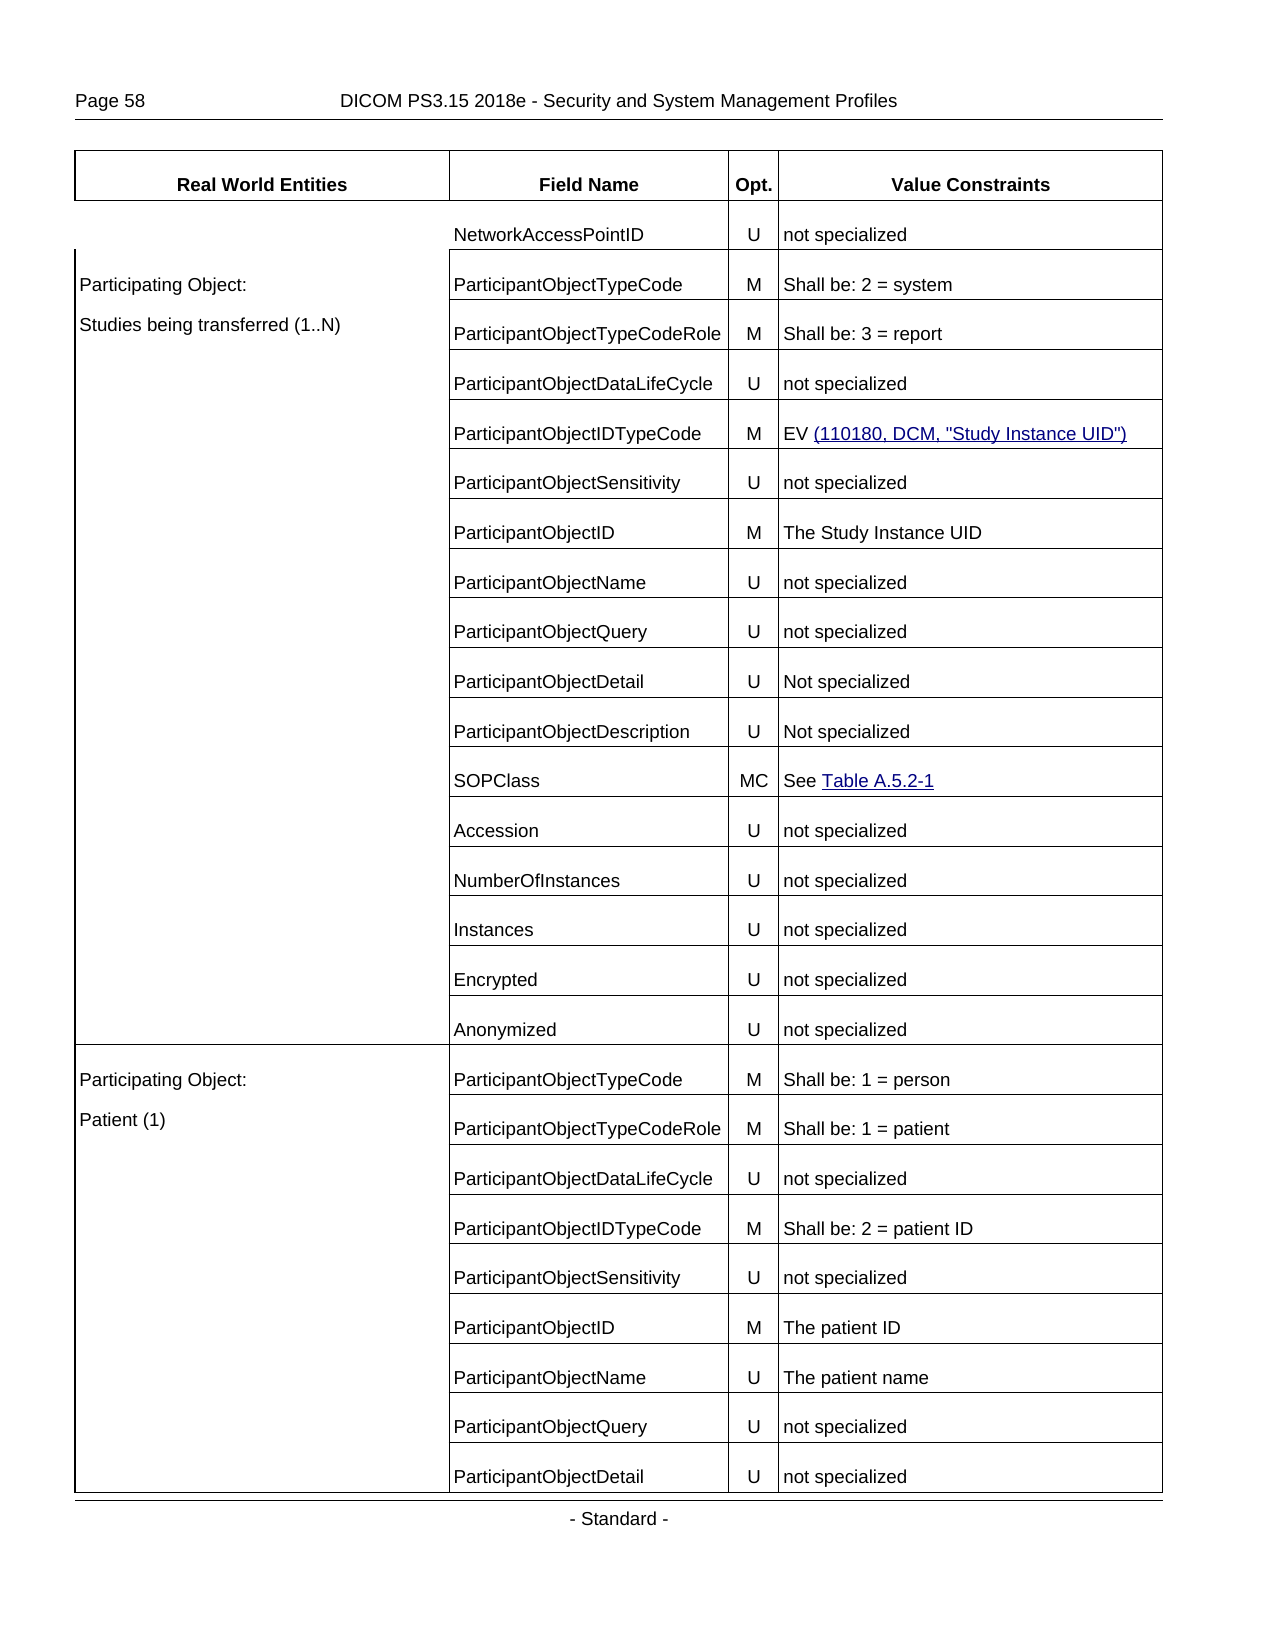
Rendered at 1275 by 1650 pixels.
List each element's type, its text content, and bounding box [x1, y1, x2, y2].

table_cell ParticipantObjectQuery [450, 598, 728, 647]
table_cell U [729, 1244, 778, 1293]
table_cell ParticipantObjectTypeCode [450, 1045, 728, 1094]
table_cell U [729, 449, 778, 498]
table_cell M [729, 1294, 778, 1342]
table_cell U [729, 1393, 778, 1442]
table_cell U [729, 996, 778, 1044]
table_cell Participating Object: Patient (1) [76, 1045, 449, 1492]
table_header Real World Entities [76, 151, 449, 200]
table_cell MC [729, 747, 778, 796]
table_cell not specialized [779, 1145, 1162, 1193]
table_cell ParticipantObjectTypeCodeRole [450, 1095, 728, 1144]
table_cell not specialized [779, 896, 1162, 945]
table_cell U [729, 201, 778, 249]
table_cell not specialized [779, 350, 1162, 398]
table_cell The patient ID [779, 1294, 1162, 1342]
table_cell Shall be: 2 = patient ID [779, 1195, 1162, 1243]
table_cell ParticipantObjectID [450, 499, 728, 547]
table_cell EV (110180, DCM, "Study Instance UID") [779, 400, 1162, 448]
table_cell U [729, 1344, 778, 1392]
table_cell U [729, 1443, 778, 1492]
table_cell M [729, 300, 778, 349]
table_cell not specialized [779, 847, 1162, 895]
table_cell not specialized [779, 996, 1162, 1044]
table_cell SOPClass [450, 747, 728, 796]
table_cell ParticipantObjectSensitivity [450, 449, 728, 498]
table_cell not specialized [779, 1443, 1162, 1492]
table_cell not specialized [779, 1244, 1162, 1293]
table_cell ParticipantObjectName [450, 549, 728, 597]
table_cell Participating Object: Studies being transferred (1..N) [76, 249, 449, 1044]
table_cell Anonymized [450, 996, 728, 1044]
table_cell U [729, 1145, 778, 1193]
table_cell U [729, 946, 778, 995]
table_cell U [729, 797, 778, 846]
table_cell ParticipantObjectSensitivity [450, 1244, 728, 1293]
table_cell not specialized [779, 201, 1162, 249]
table_cell not specialized [779, 449, 1162, 498]
table_cell Not specialized [779, 648, 1162, 697]
table_cell U [729, 549, 778, 597]
table_cell ParticipantObjectName [450, 1344, 728, 1392]
table_cell not specialized [779, 549, 1162, 597]
table_cell not specialized [779, 598, 1162, 647]
table_cell U [729, 896, 778, 945]
table_cell NumberOfInstances [450, 847, 728, 895]
table_cell M [729, 1045, 778, 1094]
table_cell U [729, 698, 778, 746]
table_cell Encrypted [450, 946, 728, 995]
table_cell ParticipantObjectDataLifeCycle [450, 1145, 728, 1193]
table_cell ParticipantObjectID [450, 1294, 728, 1342]
table_cell ParticipantObjectDescription [450, 698, 728, 746]
table_cell not specialized [779, 797, 1162, 846]
table_cell The patient name [779, 1344, 1162, 1392]
table_cell The Study Instance UID [779, 499, 1162, 547]
table_cell Shall be: 1 = person [779, 1045, 1162, 1094]
table_cell U [729, 847, 778, 895]
table_cell ParticipantObjectDetail [450, 1443, 728, 1492]
table_cell U [729, 648, 778, 697]
table_cell M [729, 1095, 778, 1144]
table_cell ParticipantObjectIDTypeCode [450, 400, 728, 448]
table_cell Not specialized [779, 698, 1162, 746]
table_cell U [729, 598, 778, 647]
table_header Opt. [729, 151, 778, 200]
table_header Field Name [450, 151, 728, 200]
table_cell Shall be: 2 = system [779, 250, 1162, 299]
table_cell Shall be: 1 = patient [779, 1095, 1162, 1144]
table_cell ParticipantObjectIDTypeCode [450, 1195, 728, 1243]
table_cell Accession [450, 797, 728, 846]
table_cell M [729, 250, 778, 299]
table_cell See Table A.5.2-1 [779, 747, 1162, 796]
table_cell M [729, 499, 778, 547]
table_cell Instances [450, 896, 728, 945]
table_cell M [729, 1195, 778, 1243]
table_cell M [729, 400, 778, 448]
table_cell ParticipantObjectTypeCode [450, 250, 728, 299]
table_cell NetworkAccessPointID [449, 201, 728, 249]
table_cell ParticipantObjectQuery [450, 1393, 728, 1442]
table_cell not specialized [779, 946, 1162, 995]
table_cell ParticipantObjectDataLifeCycle [450, 350, 728, 398]
table_header Value Constraints [779, 151, 1162, 200]
table_cell ParticipantObjectTypeCodeRole [450, 300, 728, 349]
table_cell Shall be: 3 = report [779, 300, 1162, 349]
table_cell ParticipantObjectDetail [450, 648, 728, 697]
table_cell not specialized [779, 1393, 1162, 1442]
table_cell U [729, 350, 778, 398]
